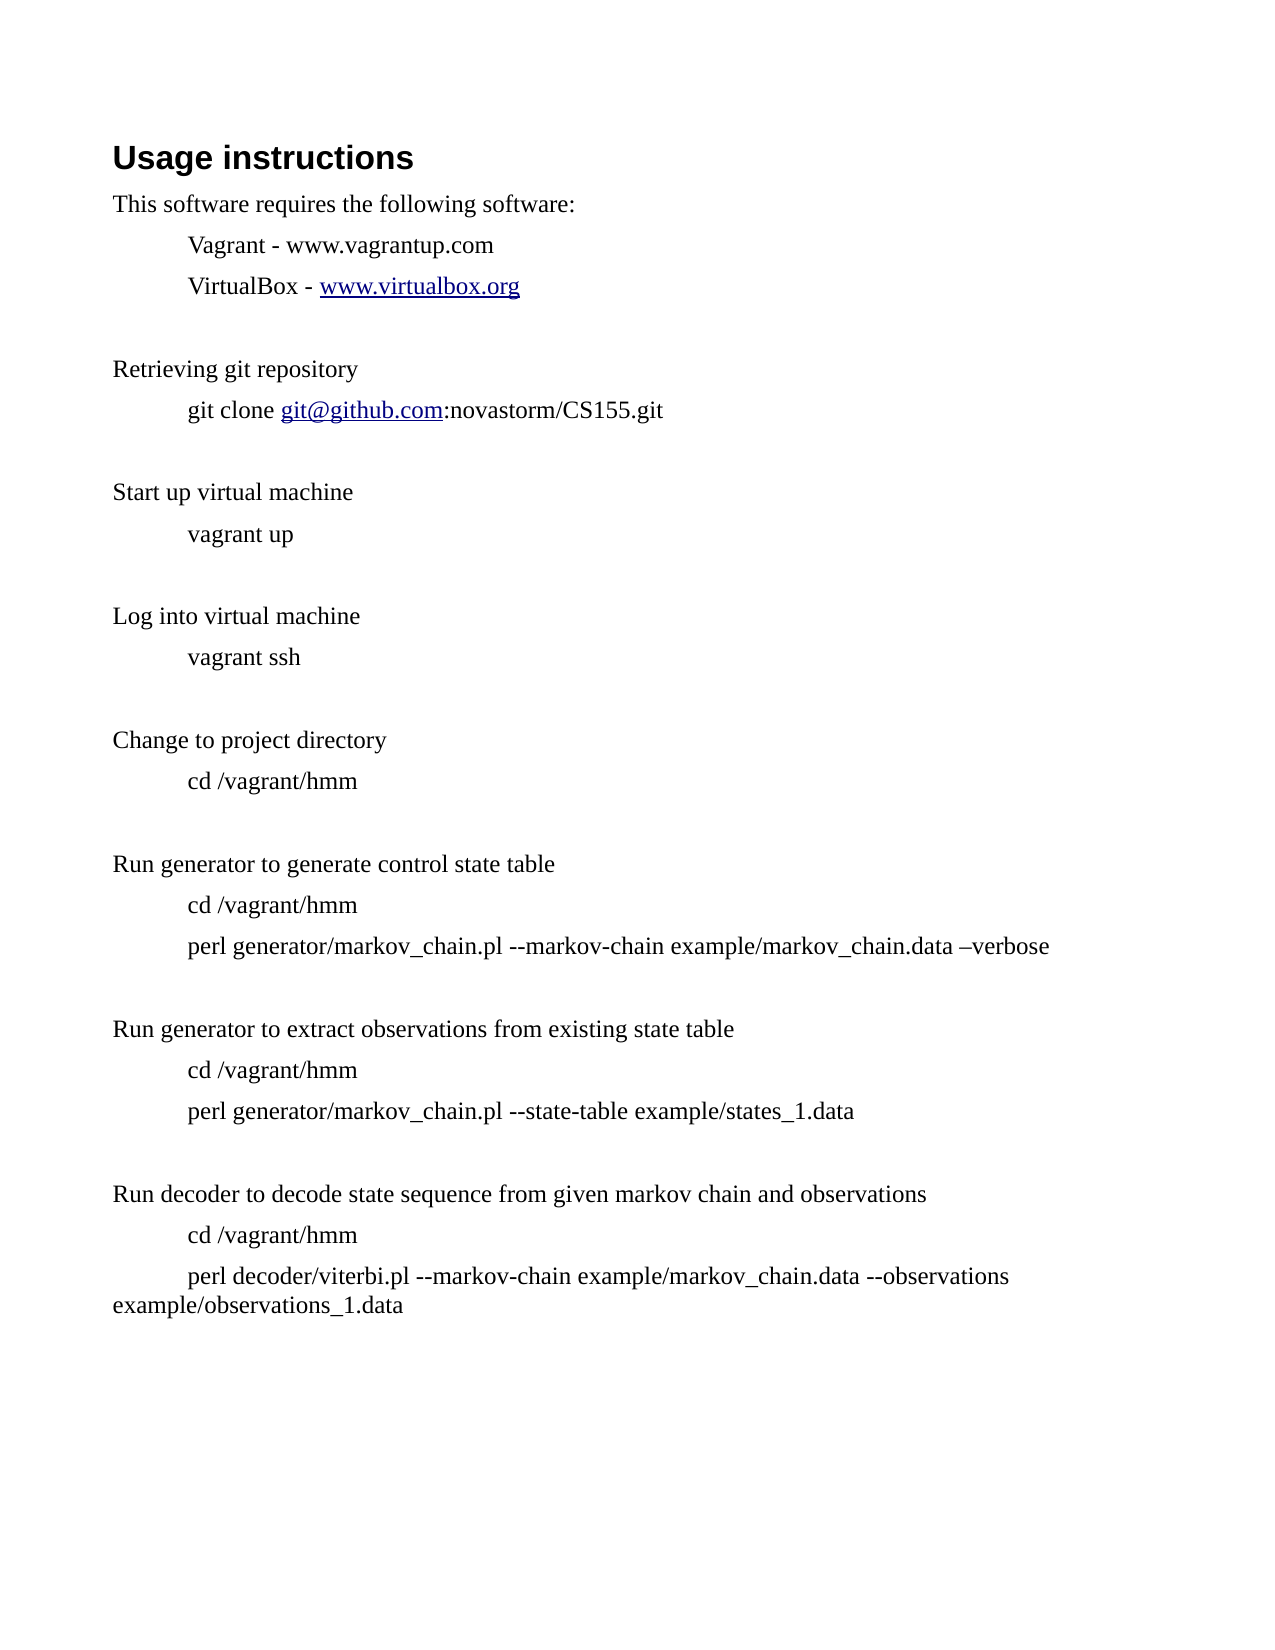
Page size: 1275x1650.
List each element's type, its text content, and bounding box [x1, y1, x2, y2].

text cd /vagrant/hmm [112, 1055, 1162, 1084]
text perl decoder/viterbi.pl --markov-chain example/markov_chain.data --observations example/observations_1.data [112, 1261, 1162, 1319]
text Retrieving git repository [112, 354, 1162, 382]
text VirtualBox - www.virtualbox.org [112, 271, 1162, 300]
text cd /vagrant/hmm [112, 890, 1162, 919]
text Start up virtual machine [112, 477, 1162, 506]
text Run decoder to decode state sequence from given markov chain and observations [112, 1179, 1162, 1207]
text perl generator/markov_chain.pl --state-table example/states_1.data [112, 1096, 1162, 1125]
text vagrant up [112, 519, 1162, 547]
text Run generator to extract observations from existing state table [112, 1014, 1162, 1042]
text vagrant ssh [112, 642, 1162, 671]
text cd /vagrant/hmm [112, 766, 1162, 795]
text Run generator to generate control state table [112, 849, 1162, 877]
text Log into virtual machine [112, 601, 1162, 630]
text Change to project directory [112, 725, 1162, 754]
text cd /vagrant/hmm [112, 1220, 1162, 1249]
text perl generator/markov_chain.pl --markov-chain example/markov_chain.data –verbose [112, 931, 1162, 960]
subtitle Usage instructions [112, 137, 1162, 176]
text git clone git@github.com:novastorm/CS155.git [112, 395, 1162, 424]
text This software requires the following software: [112, 189, 1162, 217]
text Vagrant - www.vagrantup.com [112, 230, 1162, 259]
